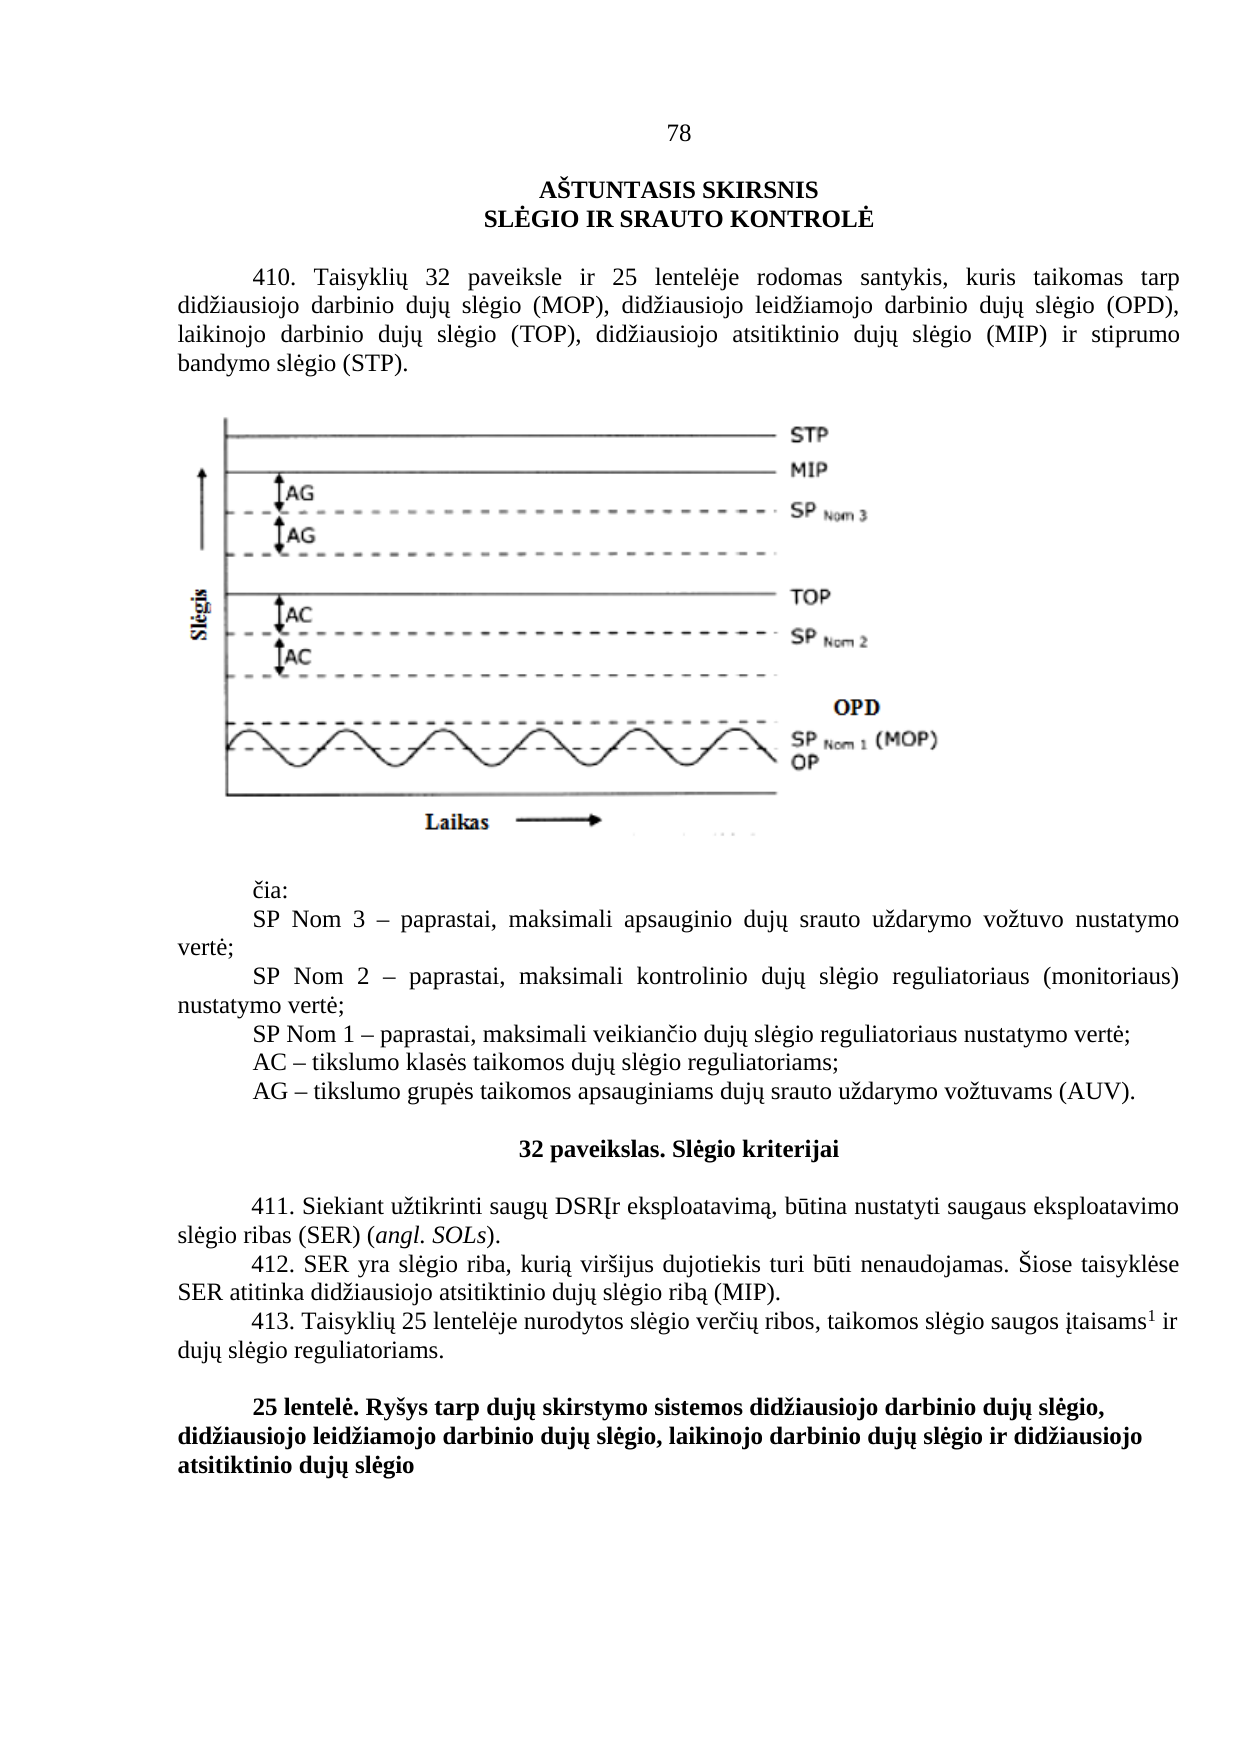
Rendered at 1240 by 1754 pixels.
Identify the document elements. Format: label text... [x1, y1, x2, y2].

text 411. Siekiant užtikrinti saugų DSRĮr eksploatavimą, būtina nustatyti saugaus eksploatavimo slėgio ribas (SER) (angl. SOLs). [177, 1191, 1181, 1249]
text 25 lentelė. Ryšys tarp dujų skirstymo sistemos didžiausiojo darbinio dujų slėgio, didžiausiojo leidžiamojo darbinio dujų slėgio, laikinojo darbinio dujų slėgio ir didžiausiojo atsitiktinio dujų slėgio [177, 1392, 1181, 1479]
text 412. SER yra slėgio riba, kurią viršijus dujotiekis turi būti nenaudojamas. Šiose taisyklėse SER atitinka didžiausiojo atsitiktinio dujų slėgio ribą (MIP). [177, 1249, 1181, 1306]
text SP Nom 1 – paprastai, maksimali veikiančio dujų slėgio reguliatoriaus nustatymo vertė; [177, 1019, 1181, 1047]
text AG – tikslumo grupės taikomos apsauginiams dujų srauto uždarymo vožtuvams (AUV). [177, 1076, 1181, 1105]
text čia: [177, 875, 1181, 904]
text AŠTUNTASIS SKIRSNIS [177, 176, 1181, 204]
text 410. Taisyklių 32 paveiksle ir 25 lentelėje rodomas santykis, kuris taikomas tarp didžiausiojo darbinio dujų slėgio (MOP), didžiausiojo leidžiamojo darbinio dujų slėgio (OPD), laikinojo darbinio dujų slėgio (TOP), didžiausiojo atsitiktinio dujų slėgio (MIP) ir stiprumo bandymo slėgio (STP). [177, 262, 1181, 377]
text AC – tikslumo klasės taikomos dujų slėgio reguliatoriams; [177, 1047, 1181, 1076]
text SP Nom 3 – paprastai, maksimali apsauginio dujų srauto uždarymo vožtuvo nustatymo vertė; [177, 904, 1181, 961]
text SLĖGIO IR SRAUTO KONTROLĖ [177, 204, 1181, 233]
text 413. Taisyklių 25 lentelėje nurodytos slėgio verčių ribos, taikomos slėgio saugos įtaisams1 ir dujų slėgio reguliatoriams. [177, 1306, 1181, 1364]
text 32 paveikslas. Slėgio kriterijai [177, 1134, 1181, 1162]
text SP Nom 2 – paprastai, maksimali kontrolinio dujų slėgio reguliatoriaus (monitoriaus) nustatymo vertė; [177, 961, 1181, 1019]
